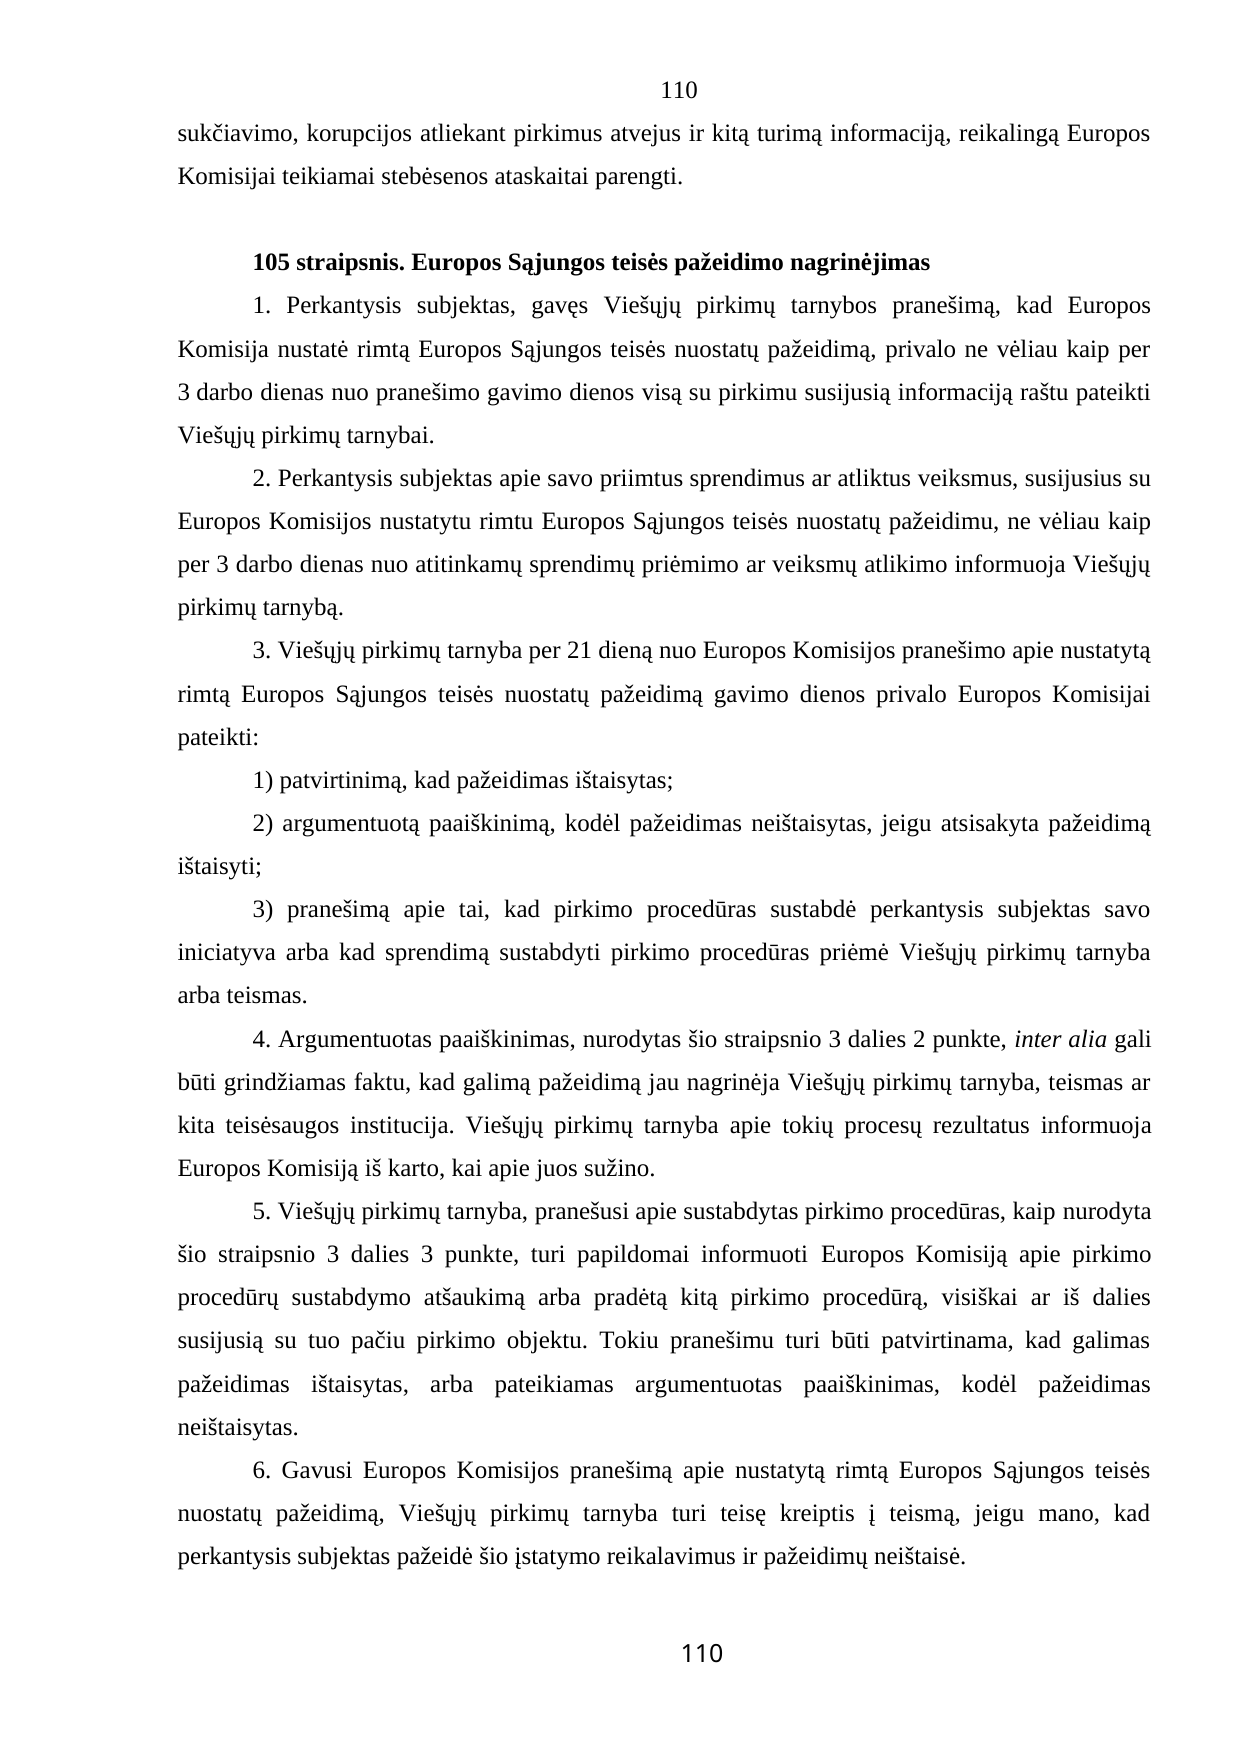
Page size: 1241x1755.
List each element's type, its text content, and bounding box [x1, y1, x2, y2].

text 3) pranešimą apie tai, kad pirkimo procedūras sustabdė perkantysis subjektas savo iniciatyva arba kad sprendimą sustabdyti pirkimo procedūras priėmė Viešųjų pirkimų tarnyba arba teismas. [177, 894, 1152, 1009]
text 6. Gavusi Europos Komisijos pranešimą apie nustatytą rimtą Europos Sąjungos teisės nuostatų pažeidimą, Viešųjų pirkimų tarnyba turi teisę kreiptis į teismą, jeigu mano, kad perkantysis subjektas pažeidė šio įstatymo reikalavimus ir pažeidimų neištaisė. [177, 1455, 1152, 1570]
text sukčiavimo, korupcijos atliekant pirkimus atvejus ir kitą turimą informaciją, reikalingą Europos Komisijai teikiamai stebėsenos ataskaitai parengti. [177, 118, 1152, 190]
text 3. Viešųjų pirkimų tarnyba per 21 dieną nuo Europos Komisijos pranešimo apie nustatytą rimtą Europos Sąjungos teisės nuostatų pažeidimą gavimo dienos privalo Europos Komisijai pateikti: [177, 636, 1152, 751]
text 105 straipsnis. Europos Sąjungos teisės pažeidimo nagrinėjimas [177, 247, 1152, 276]
text 1. Perkantysis subjektas, gavęs Viešųjų pirkimų tarnybos pranešimą, kad Europos Komisija nustatė rimtą Europos Sąjungos teisės nuostatų pažeidimą, privalo ne vėliau kaip per 3 darbo dienas nuo pranešimo gavimo dienos visą su pirkimu susijusią informaciją raštu pateikti Viešųjų pirkimų tarnybai. [177, 291, 1152, 449]
text 2) argumentuotą paaiškinimą, kodėl pažeidimas neištaisytas, jeigu atsisakyta pažeidimą ištaisyti; [177, 808, 1152, 880]
text 5. Viešųjų pirkimų tarnyba, pranešusi apie sustabdytas pirkimo procedūras, kaip nurodyta šio straipsnio 3 dalies 3 punkte, turi papildomai informuoti Europos Komisiją apie pirkimo procedūrų sustabdymo atšaukimą arba pradėtą kitą pirkimo procedūrą, visiškai ar iš dalies susijusią su tuo pačiu pirkimo objektu. Tokiu pranešimu turi būti patvirtinama, kad galimas pažeidimas ištaisytas, arba pateikiamas argumentuotas paaiškinimas, kodėl pažeidimas neištaisytas. [177, 1196, 1152, 1441]
text 2. Perkantysis subjektas apie savo priimtus sprendimus ar atliktus veiksmus, susijusius su Europos Komisijos nustatytu rimtu Europos Sąjungos teisės nuostatų pažeidimu, ne vėliau kaip per 3 darbo dienas nuo atitinkamų sprendimų priėmimo ar veiksmų atlikimo informuoja Viešųjų pirkimų tarnybą. [177, 463, 1152, 621]
text 4. Argumentuotas paaiškinimas, nurodytas šio straipsnio 3 dalies 2 punkte, inter alia gali būti grindžiamas faktu, kad galimą pažeidimą jau nagrinėja Viešųjų pirkimų tarnyba, teismas ar kita teisėsaugos institucija. Viešųjų pirkimų tarnyba apie tokių procesų rezultatus informuoja Europos Komisiją iš karto, kai apie juos sužino. [177, 1024, 1152, 1182]
text 1) patvirtinimą, kad pažeidimas ištaisytas; [177, 765, 1152, 794]
